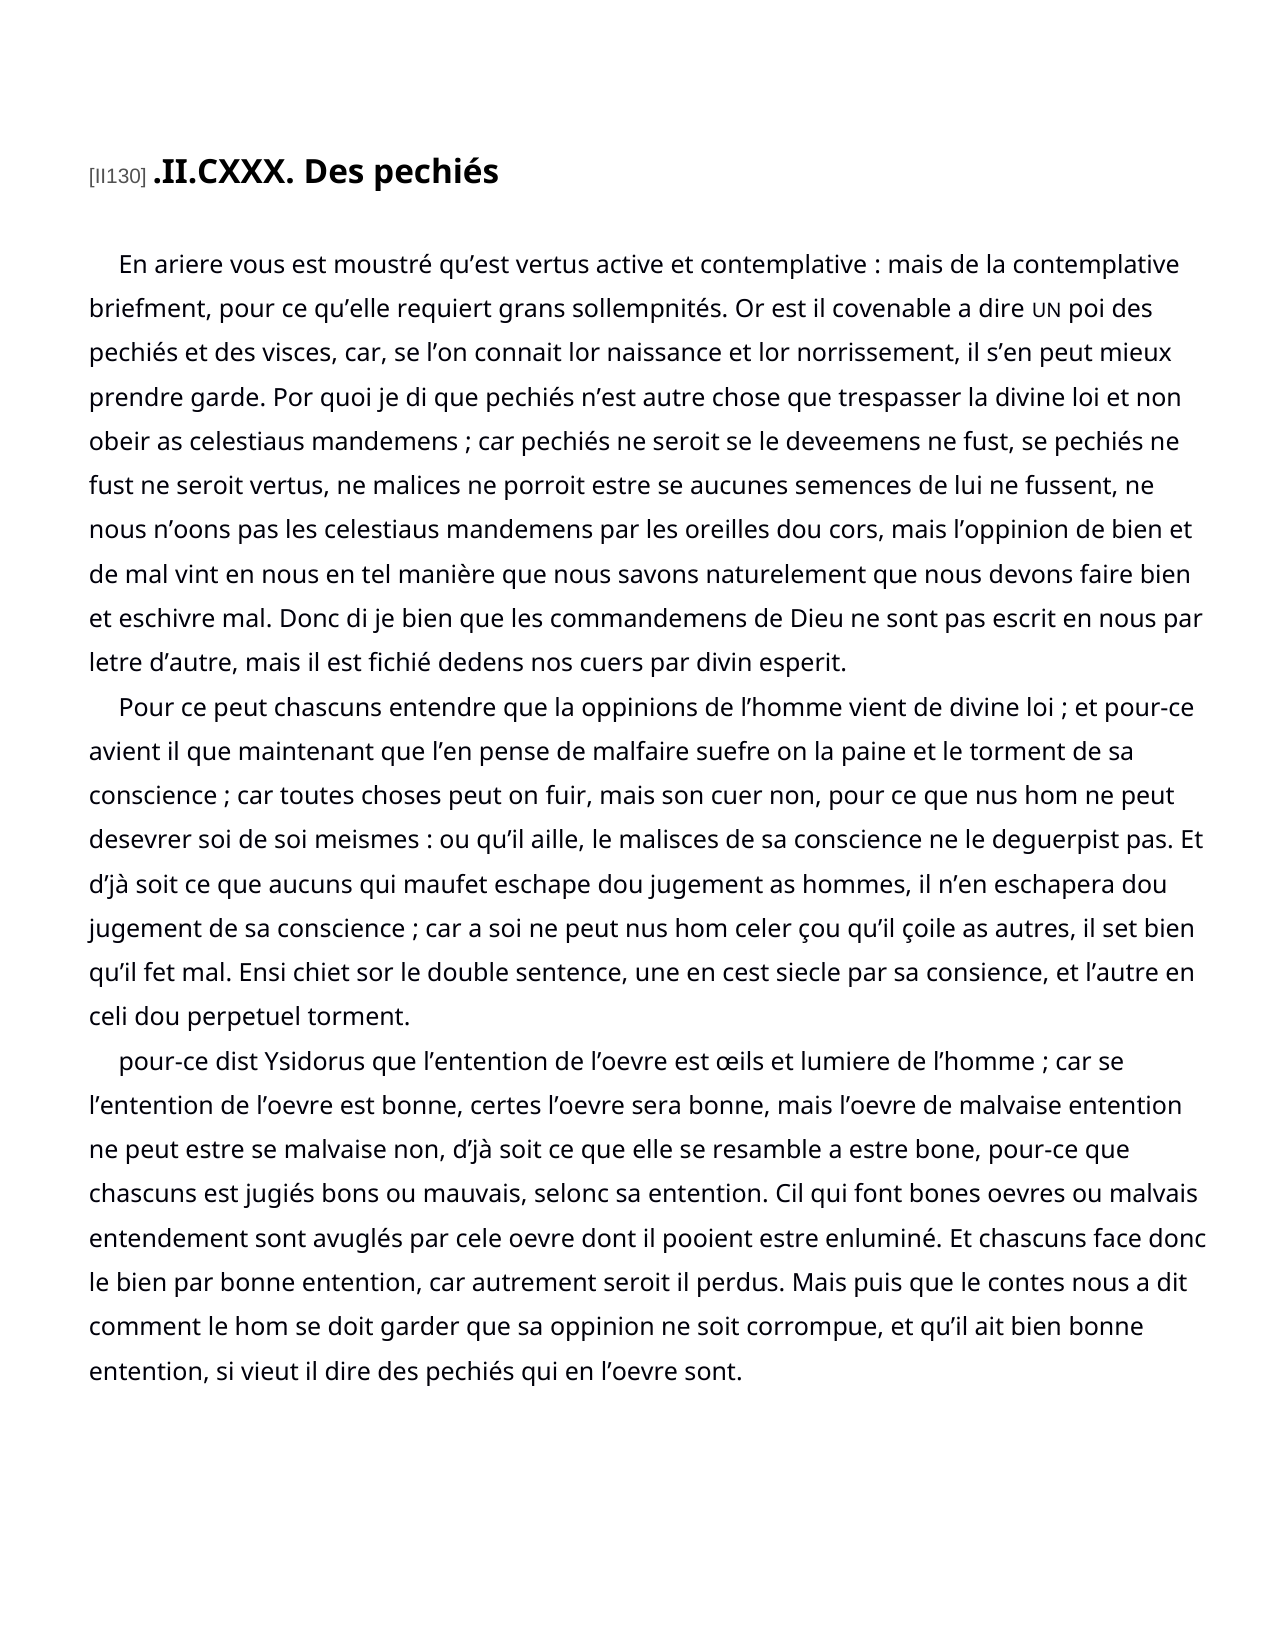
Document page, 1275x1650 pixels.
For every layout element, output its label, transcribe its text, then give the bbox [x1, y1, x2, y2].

text Pour ce peut chascuns entendre que la oppinions de l’homme vient de divine loi ; et pour-ce avient il que maintenant que l’en pense de malfaire suefre on la paine et le torment de sa conscience ; car toutes choses peut on fuir, mais son cuer non, pour ce que nus hom ne peut desevrer soi de soi meismes : ou qu’il aille, le malisces de sa conscience ne le deguerpist pas. Et d’jà soit ce que aucuns qui maufet eschape dou jugement as hommes, il n’en eschapera dou jugement de sa conscience ; car a soi ne peut nus hom celer çou qu’il çoile as autres, il set bien qu’il fet mal. Ensi chiet sor le double sentence, une en cest siecle par sa consience, et l’autre en celi dou perpetuel torment. [89, 689, 1216, 1033]
text pour-ce dist Ysidorus que l’entention de l’oevre est œils et lumiere de l’homme ; car se l’entention de l’oevre est bonne, certes l’oevre sera bonne, mais l’oevre de malvaise entention ne peut estre se malvaise non, d’jà soit ce que elle se resamble a estre bone, pour-ce que chascuns est jugiés bons ou mauvais, selonc sa entention. Cil qui font bones oevres ou malvais entendement sont avuglés par cele oevre dont il pooient estre enluminé. Et chascuns face donc le bien par bonne entention, car autrement seroit il perdus. Mais puis que le contes nous a dit comment le hom se doit garder que sa oppinion ne soit corrompue, et qu’il ait bien bonne entention, si vieut il dire des pechiés qui en l’oevre sont. [89, 1043, 1216, 1387]
text En ariere vous est moustré qu’est vertus active et contemplative : mais de la contemplative briefment, pour ce qu’elle requiert grans sollempnités. Or est il covenable a dire un poi des pechiés et des visces, car, se l’on connait lor naissance et lor norrissement, il s’en peut mieux prendre garde. Por quoi je di que pechiés n’est autre chose que trespasser la divine loi et non obeir as celestiaus mandemens ; car pechiés ne seroit se le deveemens ne fust, se pechiés ne fust ne seroit vertus, ne malices ne porroit estre se aucunes semences de lui ne fussent, ne nous n’oons pas les celestiaus mandemens par les oreilles dou cors, mais l’oppinion de bien et de mal vint en nous en tel manière que nous savons naturelement que nous devons faire bien et eschivre mal. Donc di je bien que les commandemens de Dieu ne sont pas escrit en nous par letre d’autre, mais il est fichié dedens nos cuers par divin esperit. [89, 246, 1216, 679]
subtitle [II130] .II.CXXX. Des pechiés [89, 148, 1216, 193]
